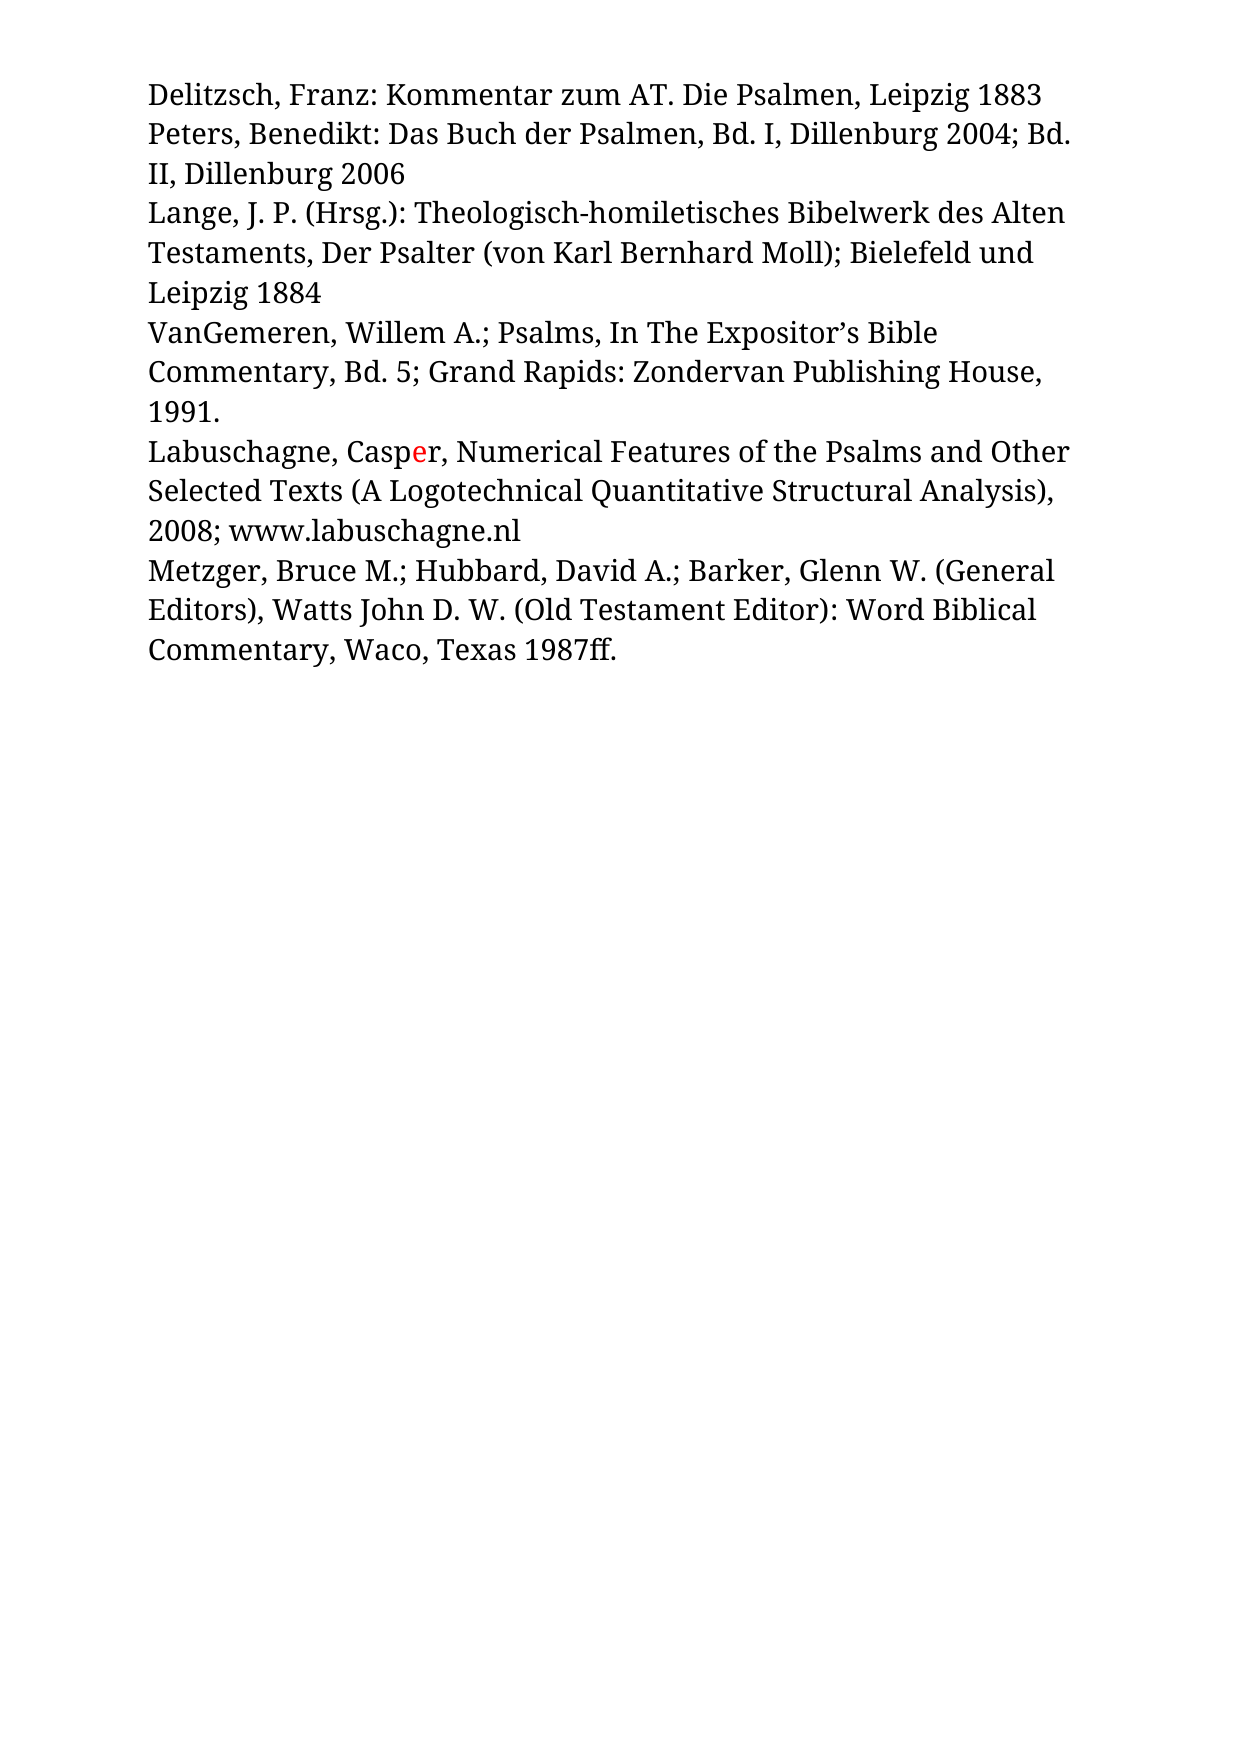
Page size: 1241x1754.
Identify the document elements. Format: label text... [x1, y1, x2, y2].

text Metzger, Bruce M.; Hubbard, David A.; Barker, Glenn W. (General Editors), Watts John D. W. (Old Testament Editor): Word Biblical Commentary, Waco, Texas 1987ff. [148, 550, 1093, 669]
text Delitzsch, Franz: Kommentar zum AT. Die Psalmen, Leipzig 1883 [148, 74, 1093, 113]
text VanGemeren, Willem A.; Psalms, In The Expositor’s Bible Commentary, Bd. 5; Grand Rapids: Zondervan Publishing House, 1991. [148, 312, 1093, 431]
text Peters, Benedikt: Das Buch der Psalmen, Bd. I, Dillenburg 2004; Bd. II, Dillenburg 2006 [148, 113, 1093, 193]
text Lange, J. P. (Hrsg.): Theologisch-homiletisches Bibelwerk des Alten Testaments, Der Psalter (von Karl Bernhard Moll); Bielefeld und Leipzig 1884 [148, 193, 1093, 312]
text Labuschagne, Casper, Numerical Features of the Psalms and Other Selected Texts (A Logotechnical Quantitative Structural Analysis), 2008; www.labuschagne.nl [148, 431, 1093, 550]
